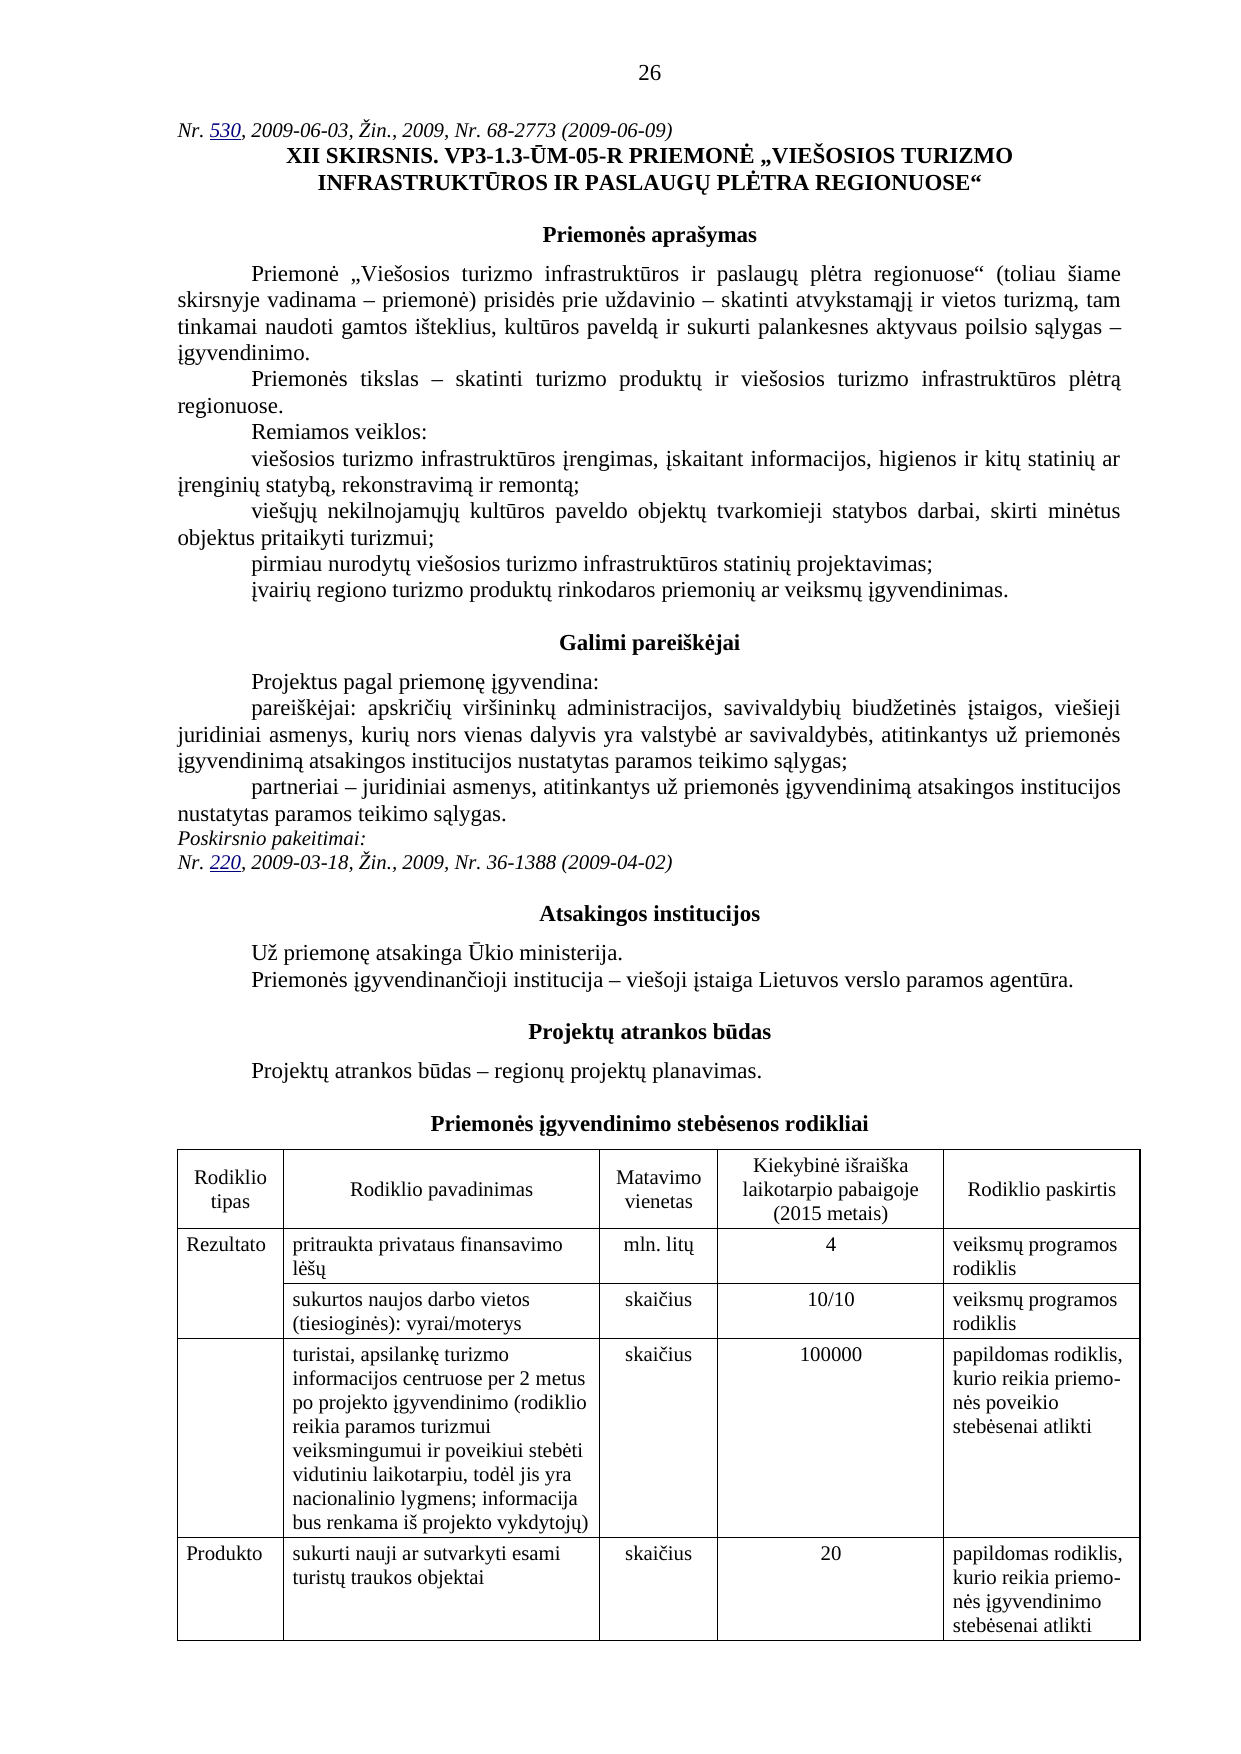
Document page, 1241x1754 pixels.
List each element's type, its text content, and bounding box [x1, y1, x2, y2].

table_cell 10/10 [718, 1284, 943, 1338]
text Priemonės aprašymas [177, 221, 1122, 248]
table_cell Rezultato [178, 1229, 283, 1283]
table_cell skaičius [600, 1284, 717, 1338]
text partneriai – juridiniai asmenys, atitinkantys už priemonės įgyvendinimą atsakingos institucijos nustatytas paramos teikimo sąlygas. [177, 773, 1122, 826]
text Atsakingos institucijos [177, 901, 1122, 927]
table_cell mln. litų [600, 1229, 717, 1283]
text Nr. 530, 2009-06-03, Žin., 2009, Nr. 68-2773 (2009-06-09) [177, 118, 1122, 142]
table_cell veiksmų programos rodiklis [944, 1284, 1139, 1338]
text Remiamos veiklos: [177, 418, 1122, 444]
table_cell 4 [718, 1229, 943, 1283]
text Nr. 220, 2009-03-18, Žin., 2009, Nr. 36-1388 (2009-04-02) [177, 850, 1122, 874]
table_cell 20 [718, 1538, 943, 1640]
text Projektų atrankos būdas [177, 1018, 1122, 1045]
table_cell sukurti nauji ar sutvarkyti esami turistų traukos objektai [284, 1538, 599, 1640]
table_cell skaičius [600, 1538, 717, 1640]
text įvairių regiono turizmo produktų rinkodaros priemonių ar veiksmų įgyvendinimas. [177, 576, 1122, 603]
text Priemonė „Viešosios turizmo infrastruktūros ir paslaugų plėtra regionuose“ (toliau šiame skirsnyje vadinama – priemonė) prisidės prie uždavinio – skatinti atvykstamąjį ir vietos turizmą, tam tinkamai naudoti gamtos išteklius, kultūros paveldą ir sukurti palankesnes aktyvaus poilsio sąlygas – įgyvendinimo. [177, 260, 1122, 366]
subtitle XII SKIRSNIS. VP3-1.3-ŪM-05-R PRIEMONĖ „VIEŠOSIOS TURIZMO INFRASTRUKTŪROS IR PASLAUGŲ PLĖTRA REGIONUOSE“ [177, 142, 1122, 195]
text Galimi pareiškėjai [177, 629, 1122, 655]
text viešosios turizmo infrastruktūros įrengimas, įskaitant informacijos, higienos ir kitų statinių ar įrenginių statybą, rekonstravimą ir remontą; [177, 444, 1122, 497]
table_header Matavimo vienetas [600, 1150, 717, 1228]
text Projektus pagal priemonę įgyvendina: [177, 668, 1122, 694]
table_header Rodiklio tipas [178, 1150, 283, 1228]
text Priemonės įgyvendinančioji institucija – viešoji įstaiga Lietuvos verslo paramos agentūra. [177, 966, 1122, 992]
text Už priemonę atsakinga Ūkio ministerija. [177, 939, 1122, 966]
table_cell papildomas rodiklis, kurio reikia priemo­nės poveikio stebėsenai atlikti [944, 1339, 1139, 1537]
table_cell [178, 1339, 283, 1537]
table_cell sukurtos naujos darbo vietos (tiesioginės): vyrai/moterys [284, 1284, 599, 1338]
table_cell Produkto [178, 1538, 283, 1640]
table_cell 100000 [718, 1339, 943, 1537]
text pareiškėjai: apskričių viršininkų administracijos, savivaldybių biudžetinės įstaigos, viešieji juridiniai asmenys, kurių nors vienas dalyvis yra valstybė ar savivaldybės, atitinkantys už priemonės įgyvendinimą atsakingos institucijos nustatytas paramos teikimo sąlygas; [177, 694, 1122, 773]
text Priemonės įgyvendinimo stebėsenos rodikliai [177, 1110, 1122, 1136]
table_cell pritraukta privataus finansavimo lėšų [284, 1229, 599, 1283]
text Priemonės tikslas – skatinti turizmo produktų ir viešosios turizmo infrastruktūros plėtrą regionuose. [177, 366, 1122, 418]
table_cell [178, 1283, 283, 1338]
table_header Rodiklio pavadinimas [284, 1150, 599, 1228]
table_header Rodiklio paskirtis [944, 1150, 1139, 1228]
table_header Kiekybinė išraiška laikotarpio pabaigoje (2015 metais) [718, 1150, 943, 1228]
table_cell veiksmų programos rodiklis [944, 1229, 1139, 1283]
text Projektų atrankos būdas – regionų projektų planavimas. [177, 1057, 1122, 1084]
text pirmiau nurodytų viešosios turizmo infrastruktūros statinių projektavimas; [177, 550, 1122, 576]
table_cell papildomas rodiklis, kurio reikia priemo­nės įgyvendinimo stebėsenai atlikti [944, 1538, 1139, 1640]
table_cell turistai, apsilankę turizmo informacijos centruose per 2 metus po projekto įgyvendinimo (rodiklio reikia paramos turizmui veiksmingumui ir poveikiui stebėti vidutiniu laikotarpiu, todėl jis yra nacionalinio lygmens; informacija bus renkama iš projekto vykdytojų) [284, 1339, 599, 1537]
table_cell skaičius [600, 1339, 717, 1537]
text Poskirsnio pakeitimai: [177, 826, 1122, 850]
text viešųjų nekilnojamųjų kultūros paveldo objektų tvarkomieji statybos darbai, skirti minėtus objektus pritaikyti turizmui; [177, 497, 1122, 550]
